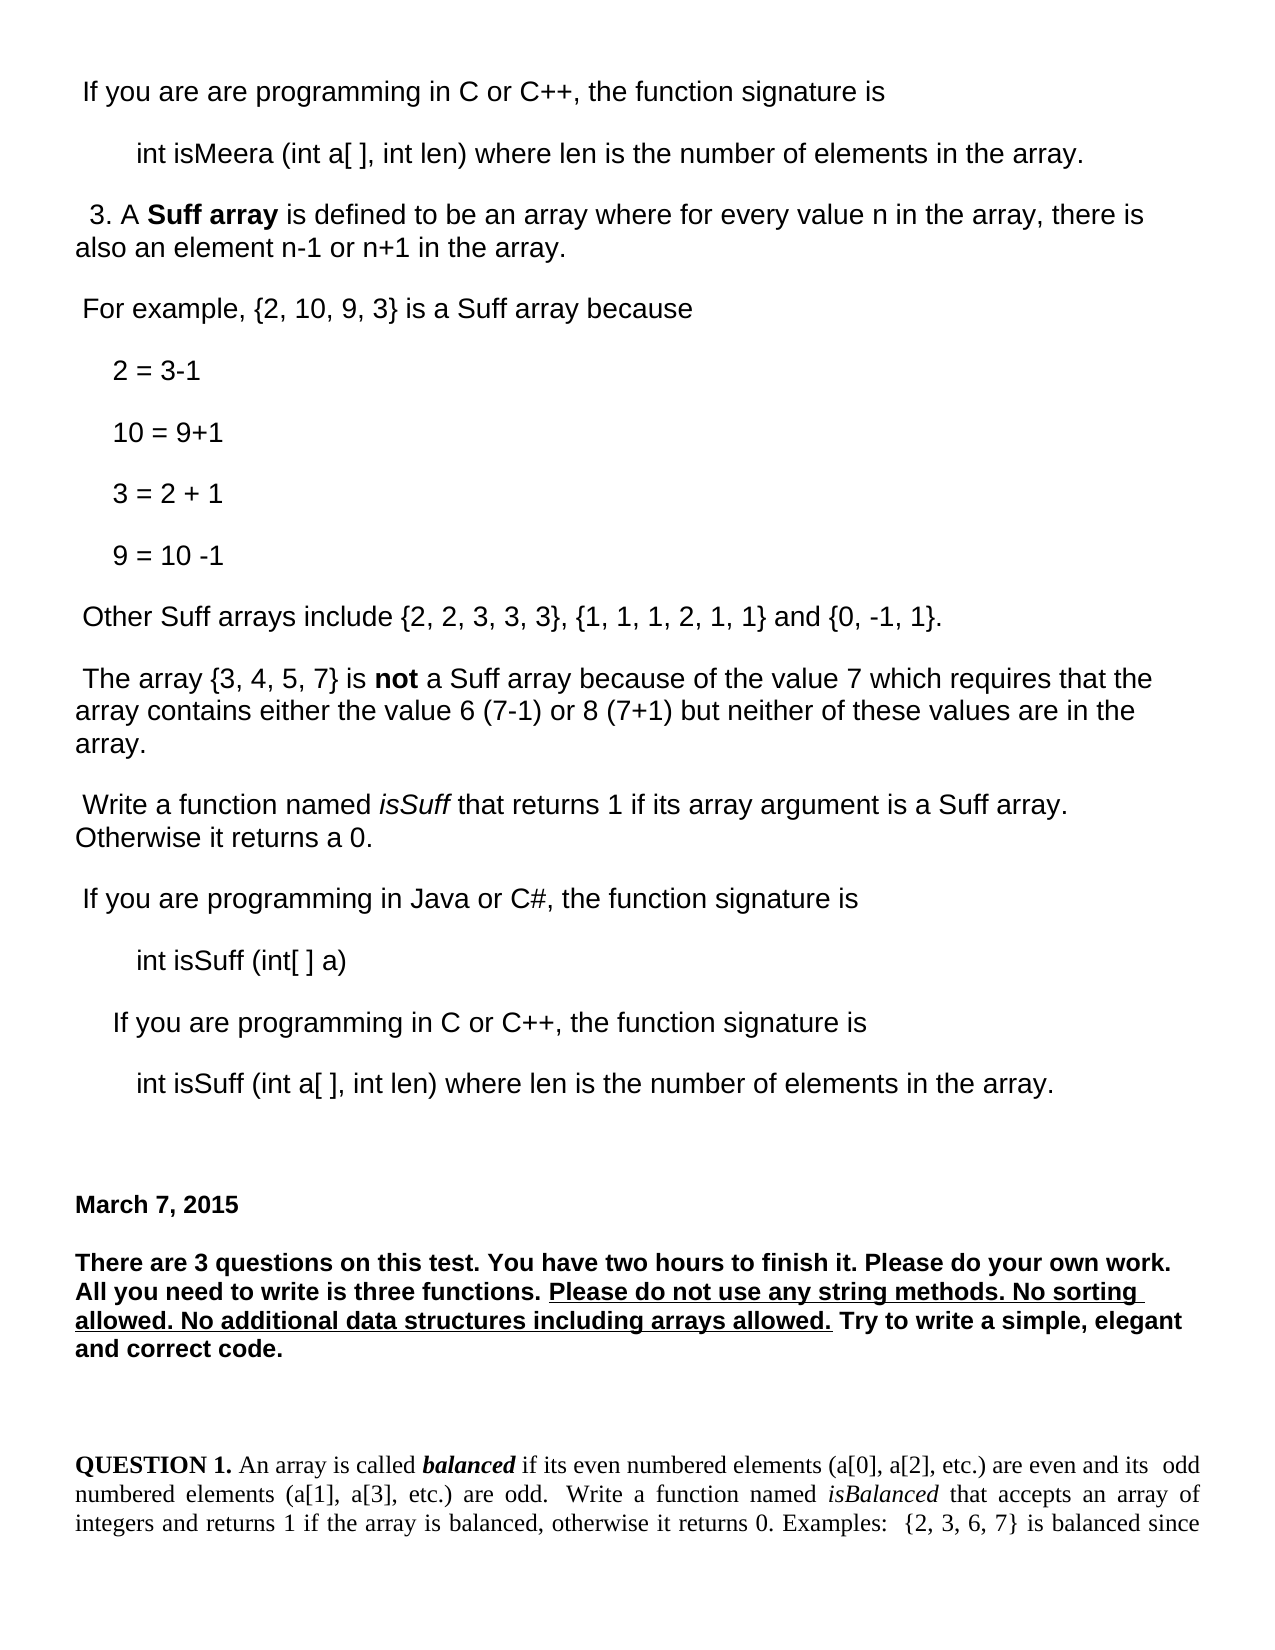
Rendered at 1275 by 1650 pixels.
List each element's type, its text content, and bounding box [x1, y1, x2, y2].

text int isSuff (int a[ ], int len) where len is the number of elements in the array. [112, 1067, 1162, 1099]
text Other Suff arrays include {2, 2, 3, 3, 3}, {1, 1, 1, 2, 1, 1} and {0, -1, 1}. [75, 600, 1200, 633]
text 2 = 3-1 [112, 354, 1162, 386]
text 10 = 9+1 [112, 416, 1162, 448]
text The array {3, 4, 5, 7} is not a Suff array because of the value 7 which requires that the array contains either the value 6 (7-1) or 8 (7+1) but neither of these values are in the array. [75, 662, 1200, 759]
text 9 = 10 -1 [112, 539, 1162, 571]
text There are 3 questions on this test. You have two hours to finish it. Please do your own work. All you need to write is three functions. Please do not use any string methods. No sorting allowed. No additional data structures including arrays allowed. Try to write a simple, elegant and correct code. [75, 1248, 1200, 1363]
text 3 = 2 + 1 [112, 477, 1162, 509]
text int isSuff (int[ ] a) [112, 944, 1162, 976]
text Write a function named isSuff that returns 1 if its array argument is a Suff array. Otherwise it returns a 0. [75, 788, 1200, 853]
text QUESTION 1. An array is called balanced if its even numbered elements (a[0], a[2], etc.) are even and its odd numbered elements (a[1], a[3], etc.) are odd. Write a function named isBalanced that accepts an array of integers and returns 1 if the array is balanced, otherwise it returns 0. Examples: {2, 3, 6, 7} is balanced since [75, 1450, 1200, 1537]
text For example, {2, 10, 9, 3} is a Suff array because [75, 292, 1200, 325]
text If you are are programming in C or C++, the function signature is [75, 75, 1200, 107]
text March 7, 2015 [75, 1190, 1200, 1219]
text 3. A Suff array is defined to be an array where for every value n in the array, there is also an element n-1 or n+1 in the array. [75, 198, 1200, 263]
text int isMeera (int a[ ], int len) where len is the number of elements in the array. [112, 137, 1162, 169]
text If you are programming in C or C++, the function signature is [112, 1006, 1162, 1038]
text If you are programming in Java or C#, the function signature is [75, 882, 1200, 915]
